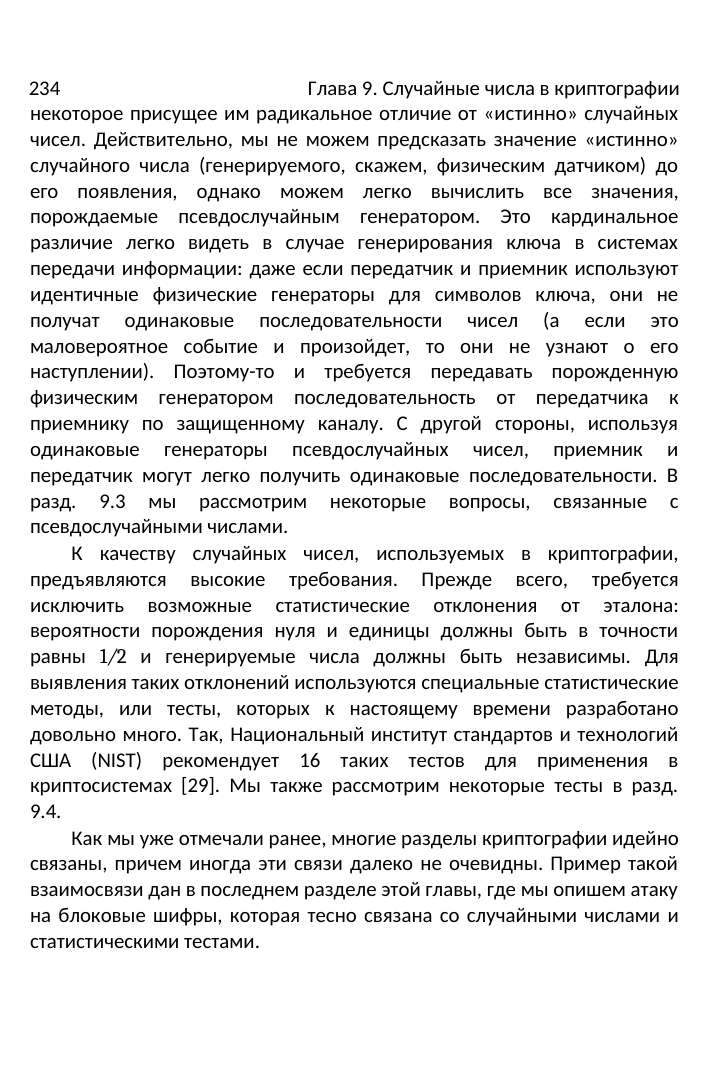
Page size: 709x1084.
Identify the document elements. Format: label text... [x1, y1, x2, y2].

text Как мы уже отмечали ранее, многие разделы криптографии идейно связаны, причем иногда эти связи далеко не очевидны. Пример такой взаимосвязи дан в последнем разделе этой главы, где мы опишем атаку на блоковые шифры, которая тесно связана со случайными числами и статистическими тестами. [30, 825, 679, 953]
text К качеству случайных чисел, используемых в криптографии, предъявляются высокие требования. Прежде всего, требуется исключить возможные статистические отклонения от эталона: вероятности порождения нуля и единицы должны быть в точности равны 1/2 и генерируемые числа должны быть независимы. Для выявления таких отклонений используются специальные статистические методы, или тесты, которых к настоящему времени разработано довольно много. Так, Национальный институт стандартов и технологий США (NIST) рекомендует 16 таких тестов для применения в криптосистемах [29]. Мы также рассмотрим некоторые тесты в разд. 9.4. [30, 540, 679, 824]
text некоторое присущее им радикальное отличие от «истинно» случайных чисел. Действительно, мы не можем предсказать значение «истинно» случайного числа (генерируемого, скажем, физическим датчиком) до его появления, однако можем легко вычислить все значения, порождаемые псевдослучайным генератором. Это кардинальное различие легко видеть в случае генерирования ключа в системах передачи информации: даже если передатчик и приемник используют идентичные физические генераторы для символов ключа, они не получат одинаковые последовательности чисел (а если это маловероятное событие и произойдет, то они не узнают о его наступлении). Поэтому-то и требуется передавать порожденную физическим генератором последовательность от передатчика к приемнику по защищенному каналу. С другой стороны, используя одинаковые генераторы псевдослучайных чисел, приемник и передатчик могут легко получить одинаковые последовательности. В разд. 9.3 мы рассмотрим некоторые вопросы, связанные с псевдослучайными числами. [30, 100, 679, 539]
